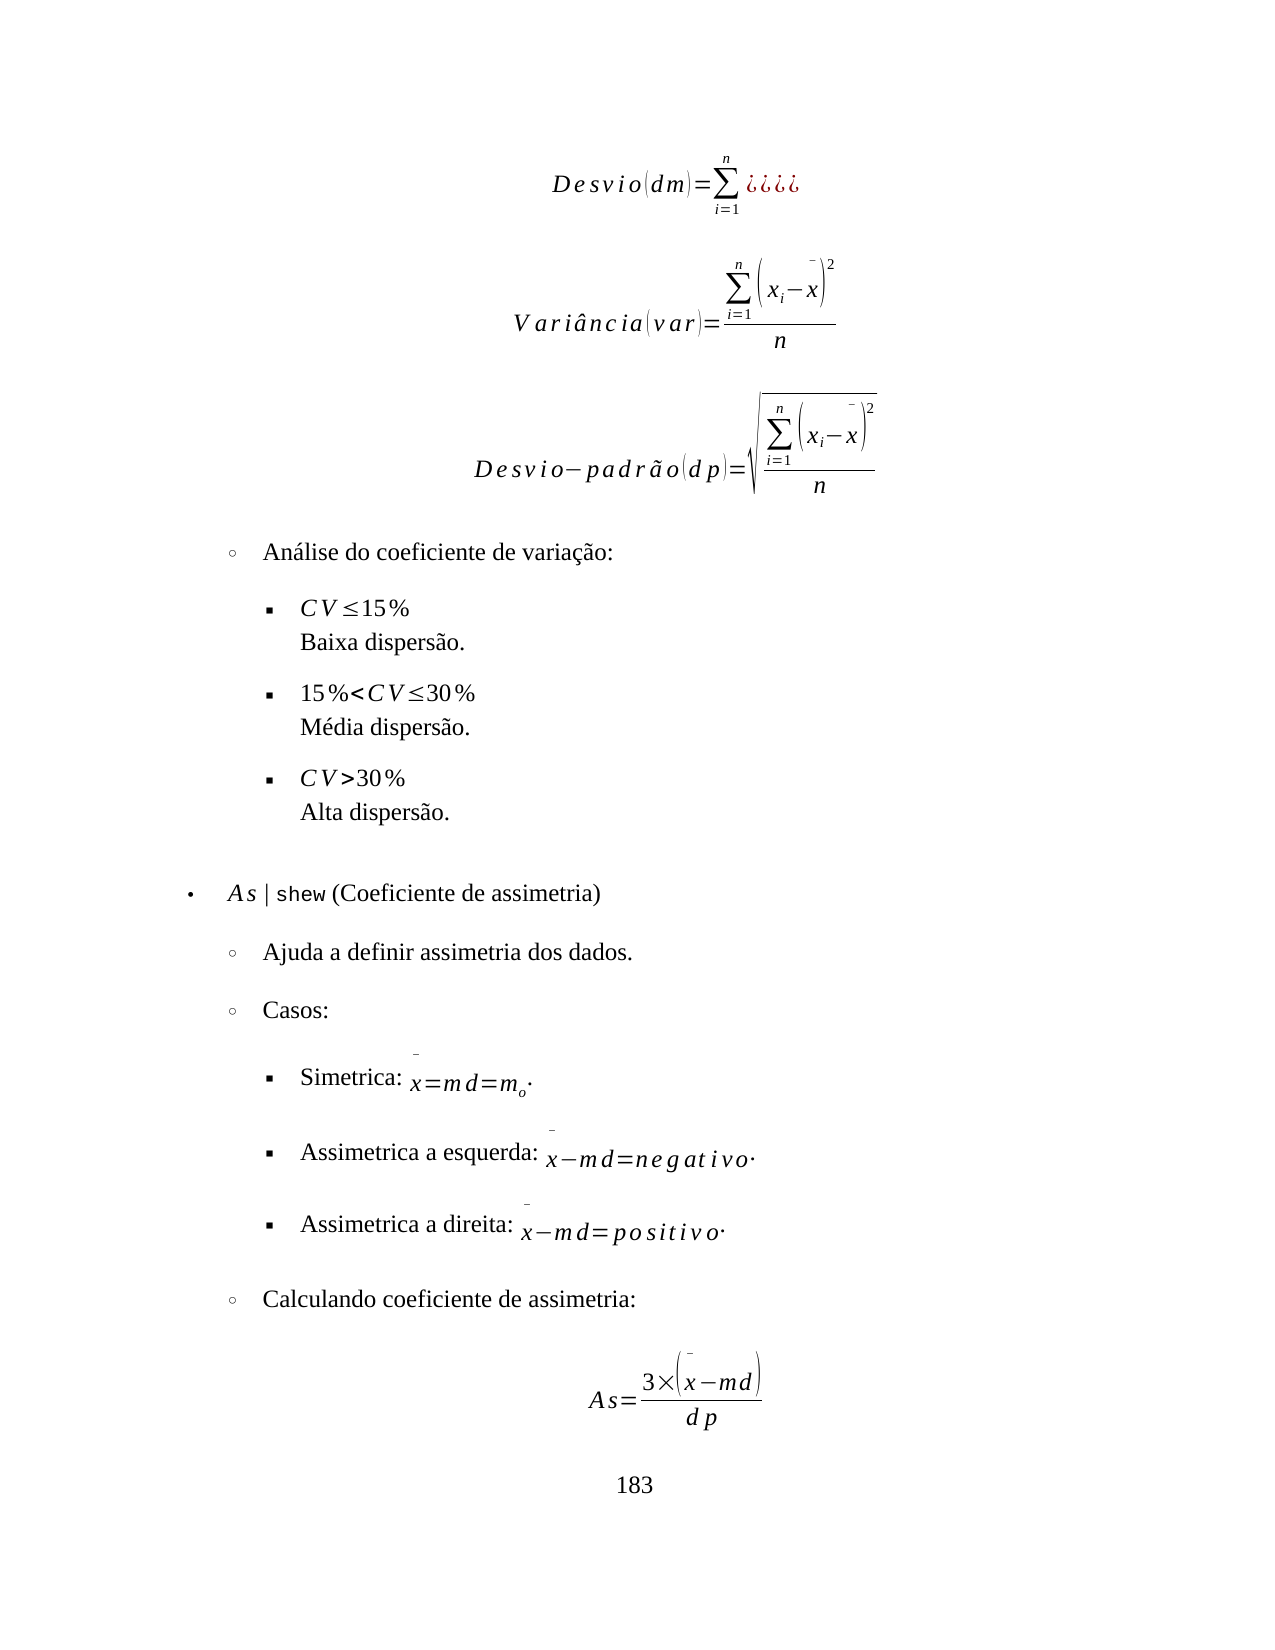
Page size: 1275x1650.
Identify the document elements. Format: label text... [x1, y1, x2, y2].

list Assimetrica a direita: . [262, 1202, 1125, 1275]
list Assimetrica a esquerda: . [262, 1129, 1125, 1202]
list Alta dispersão. [262, 764, 1125, 849]
list Calculando coeficiente de assimetria: [225, 1284, 1125, 1341]
list Média dispersão. [262, 679, 1125, 764]
list Análise do coeficiente de variação: [225, 537, 1125, 594]
list Ajuda a definir assimetria dos dados. [225, 937, 1125, 995]
list | shew (Coeficiente de assimetria) [187, 878, 1125, 937]
list Simetrica: . [262, 1052, 1125, 1129]
list Casos: [225, 995, 1125, 1052]
list Baixa dispersão. [262, 594, 1125, 679]
